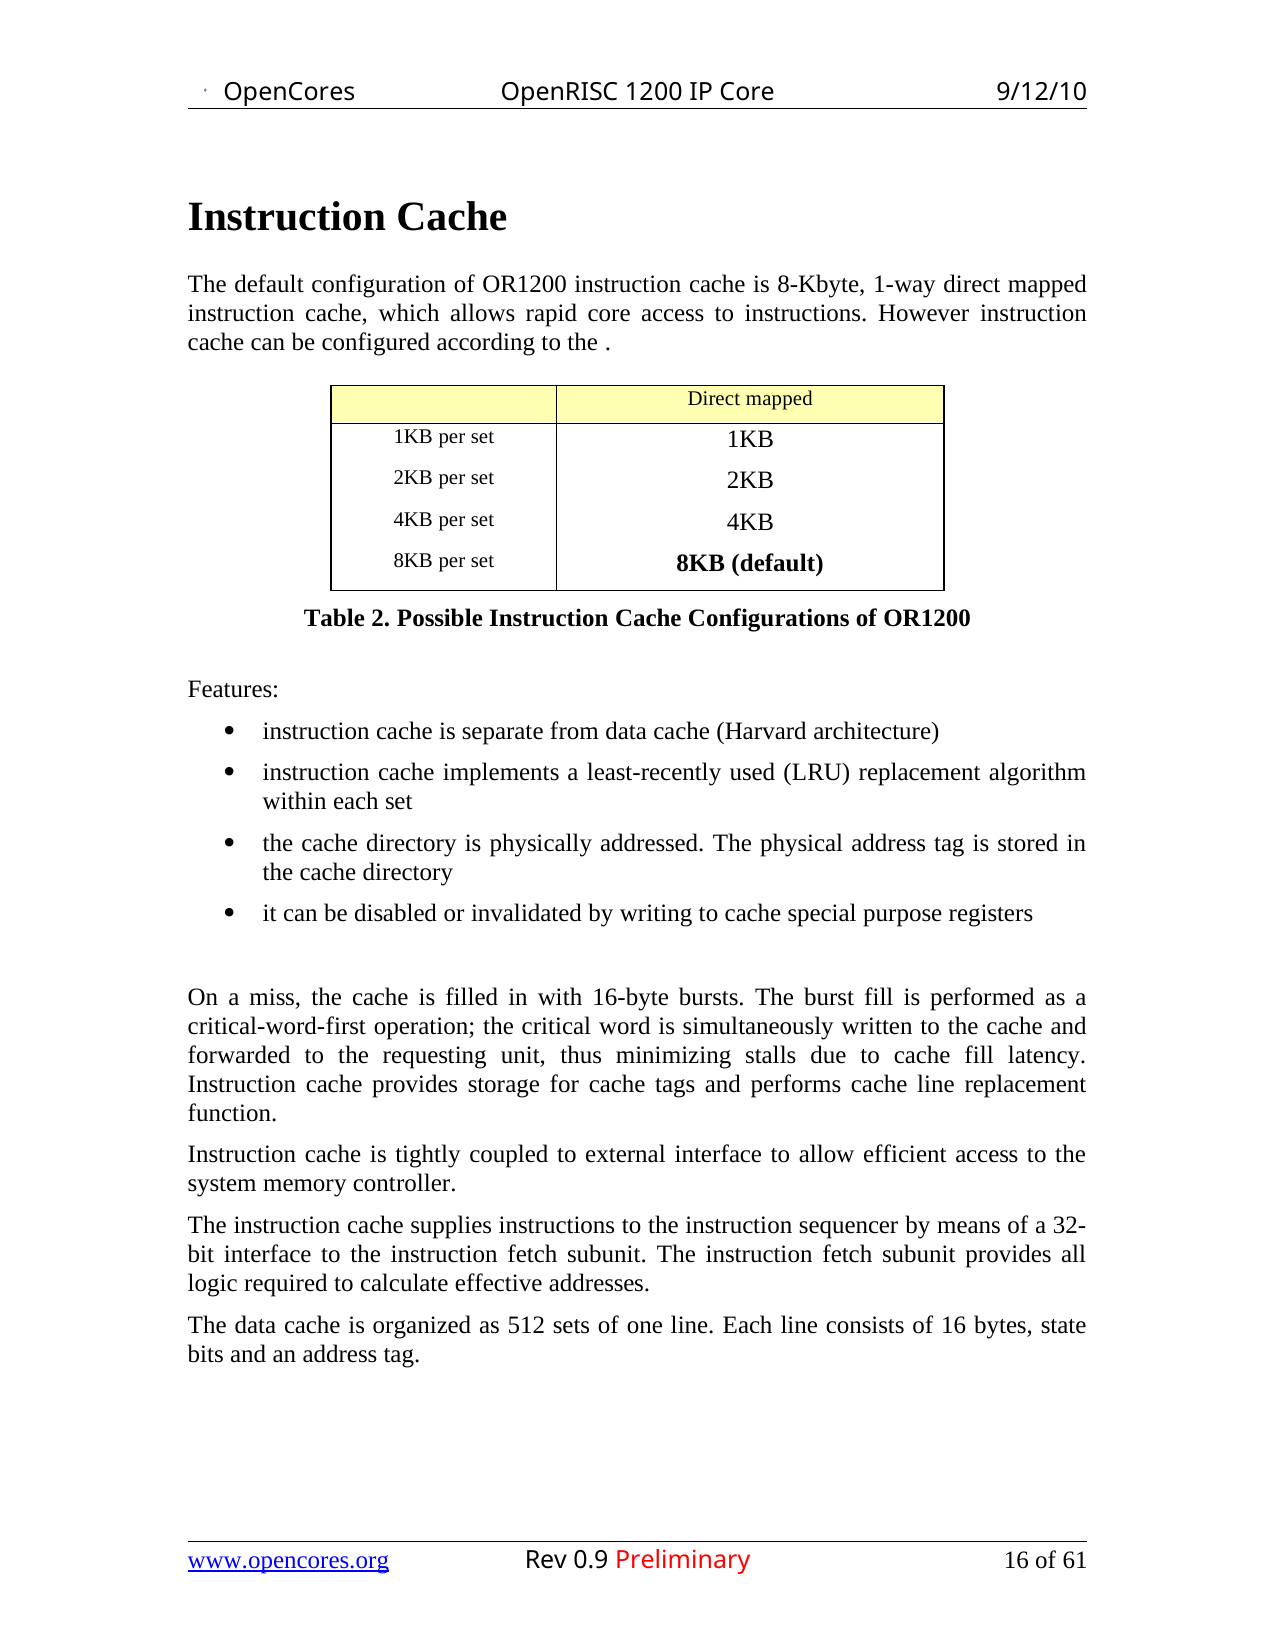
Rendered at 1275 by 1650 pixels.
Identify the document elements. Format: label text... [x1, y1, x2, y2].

text Table 2. Possible Instruction Cache Configurations of OR1200 [187, 603, 1087, 632]
table_cell 1KB [557, 424, 943, 465]
text The data cache is organized as 512 sets of one line. Each line consists of 16 bytes, state bits and an address tag. [187, 1309, 1087, 1368]
table_cell 2KB [557, 465, 943, 507]
table_cell 4KB [557, 507, 943, 548]
list it can be disabled or invalidated by writing to cache special purpose registers [225, 898, 1087, 927]
table_cell 1KB per set [332, 424, 556, 465]
table_cell 8KB per set [332, 548, 556, 590]
text On a miss, the cache is filled in with 16-byte bursts. The burst fill is performed as a critical-word-first operation; the critical word is simultaneously written to the cache and forwarded to the requesting unit, thus minimizing stalls due to cache fill latency. Instruction cache provides storage for cache tags and performs cache line replacement function. [187, 981, 1087, 1127]
text Features: [187, 674, 1087, 703]
list the cache directory is physically addressed. The physical address tag is stored in the cache directory [225, 828, 1087, 886]
text Instruction cache is tightly coupled to external interface to allow efficient access to the system memory controller. [187, 1139, 1087, 1197]
list instruction cache implements a least-recently used (LRU) replacement algorithm within each set [225, 757, 1087, 815]
list instruction cache is separate from data cache (Harvard architecture) [225, 716, 1087, 744]
text The instruction cache supplies instructions to the instruction sequencer by means of a 32-bit interface to the instruction fetch subunit. The instruction fetch subunit provides all logic required to calculate effective addresses. [187, 1210, 1087, 1297]
table_header [332, 386, 556, 422]
table_cell 2KB per set [332, 465, 556, 507]
subtitle Instruction Cache [187, 192, 1087, 239]
table_cell 4KB per set [332, 507, 556, 548]
text The default configuration of OR1200 instruction cache is 8-Kbyte, 1-way direct mapped instruction cache, which allows rapid core access to instructions. However instruction cache can be configured according to the . [187, 269, 1087, 356]
table_header Direct mapped [557, 386, 943, 422]
table_cell 8KB (default) [557, 548, 943, 590]
